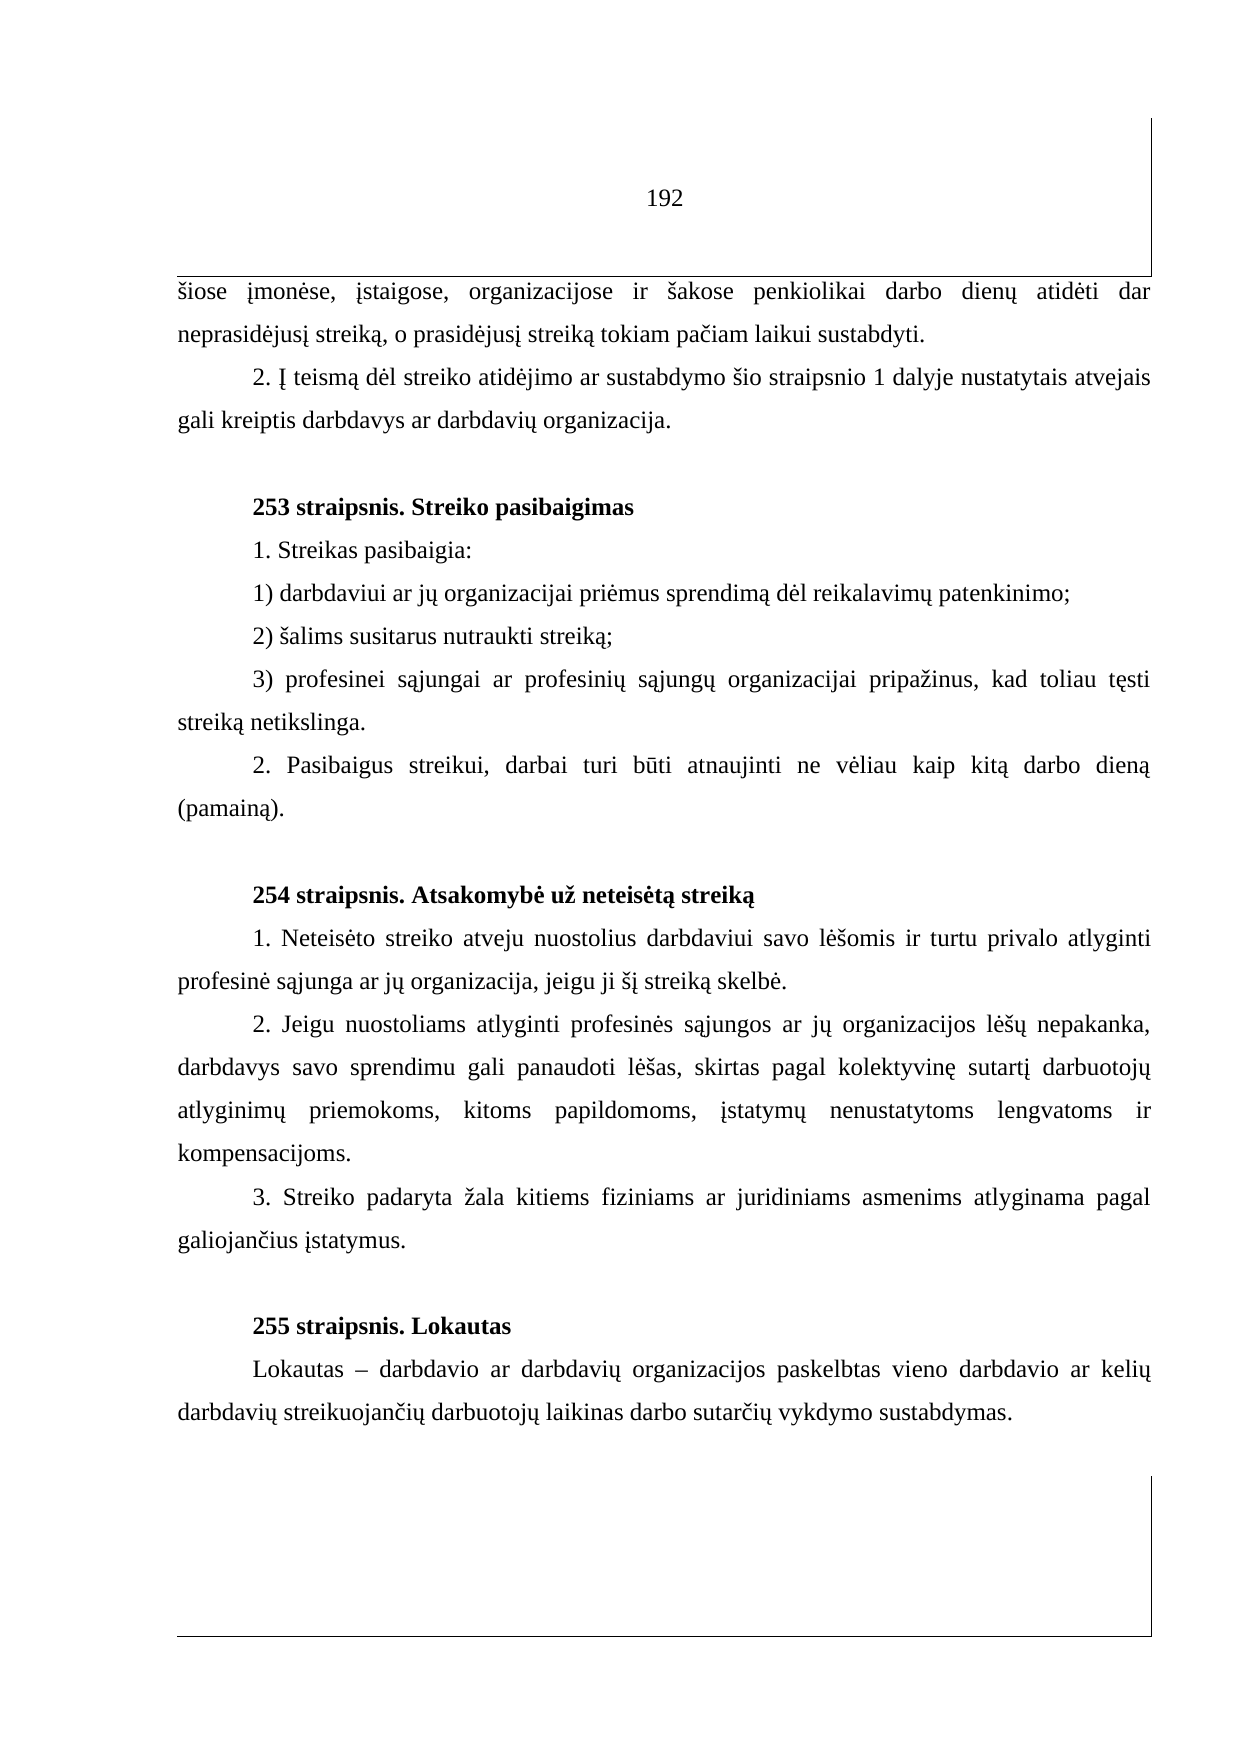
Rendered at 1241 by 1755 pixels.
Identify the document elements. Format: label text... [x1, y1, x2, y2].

text 1. Streikas pasibaigia: [177, 535, 1152, 563]
subtitle 255 straipsnis. Lokautas [177, 1311, 1152, 1340]
text Lokautas – darbdavio ar darbdavių organizacijos paskelbtas vieno darbdavio ar kelių darbdavių streikuojančių darbuotojų laikinas darbo sutarčių vykdymo sustabdymas. [177, 1354, 1152, 1426]
text šiose įmonėse, įstaigose, organizacijose ir šakose penkiolikai darbo dienų atidėti dar neprasidėjusį streiką, o prasidėjusį streiką tokiam pačiam laikui sustabdyti. [177, 276, 1152, 348]
text 1. Neteisėto streiko atveju nuostolius darbdaviui savo lėšomis ir turtu privalo atlyginti profesinė sąjunga ar jų organizacija, jeigu ji šį streiką skelbė. [177, 923, 1152, 995]
text 2. Pasibaigus streikui, darbai turi būti atnaujinti ne vėliau kaip kitą darbo dieną (pamainą). [177, 750, 1152, 822]
text 2. Jeigu nuostoliams atlyginti profesinės sąjungos ar jų organizacijos lėšų nepakanka, darbdavys savo sprendimu gali panaudoti lėšas, skirtas pagal kolektyvinę sutartį darbuotojų atlyginimų priemokoms, kitoms papildomoms, įstatymų nenustatytoms lengvatoms ir kompensacijoms. [177, 1009, 1152, 1167]
text 3) profesinei sąjungai ar profesinių sąjungų organizacijai pripažinus, kad toliau tęsti streiką netikslinga. [177, 664, 1152, 736]
text 1) darbdaviui ar jų organizacijai priėmus sprendimą dėl reikalavimų patenkinimo; [177, 578, 1152, 607]
subtitle 253 straipsnis. Streiko pasibaigimas [177, 492, 1152, 520]
subtitle 254 straipsnis. Atsakomybė už neteisėtą streiką [177, 880, 1152, 908]
text 2. Į teismą dėl streiko atidėjimo ar sustabdymo šio straipsnio 1 dalyje nustatytais atvejais gali kreiptis darbdavys ar darbdavių organizacija. [177, 362, 1152, 434]
text 3. Streiko padaryta žala kitiems fiziniams ar juridiniams asmenims atlyginama pagal galiojančius įstatymus. [177, 1182, 1152, 1253]
text 2) šalims susitarus nutraukti streiką; [177, 621, 1152, 650]
